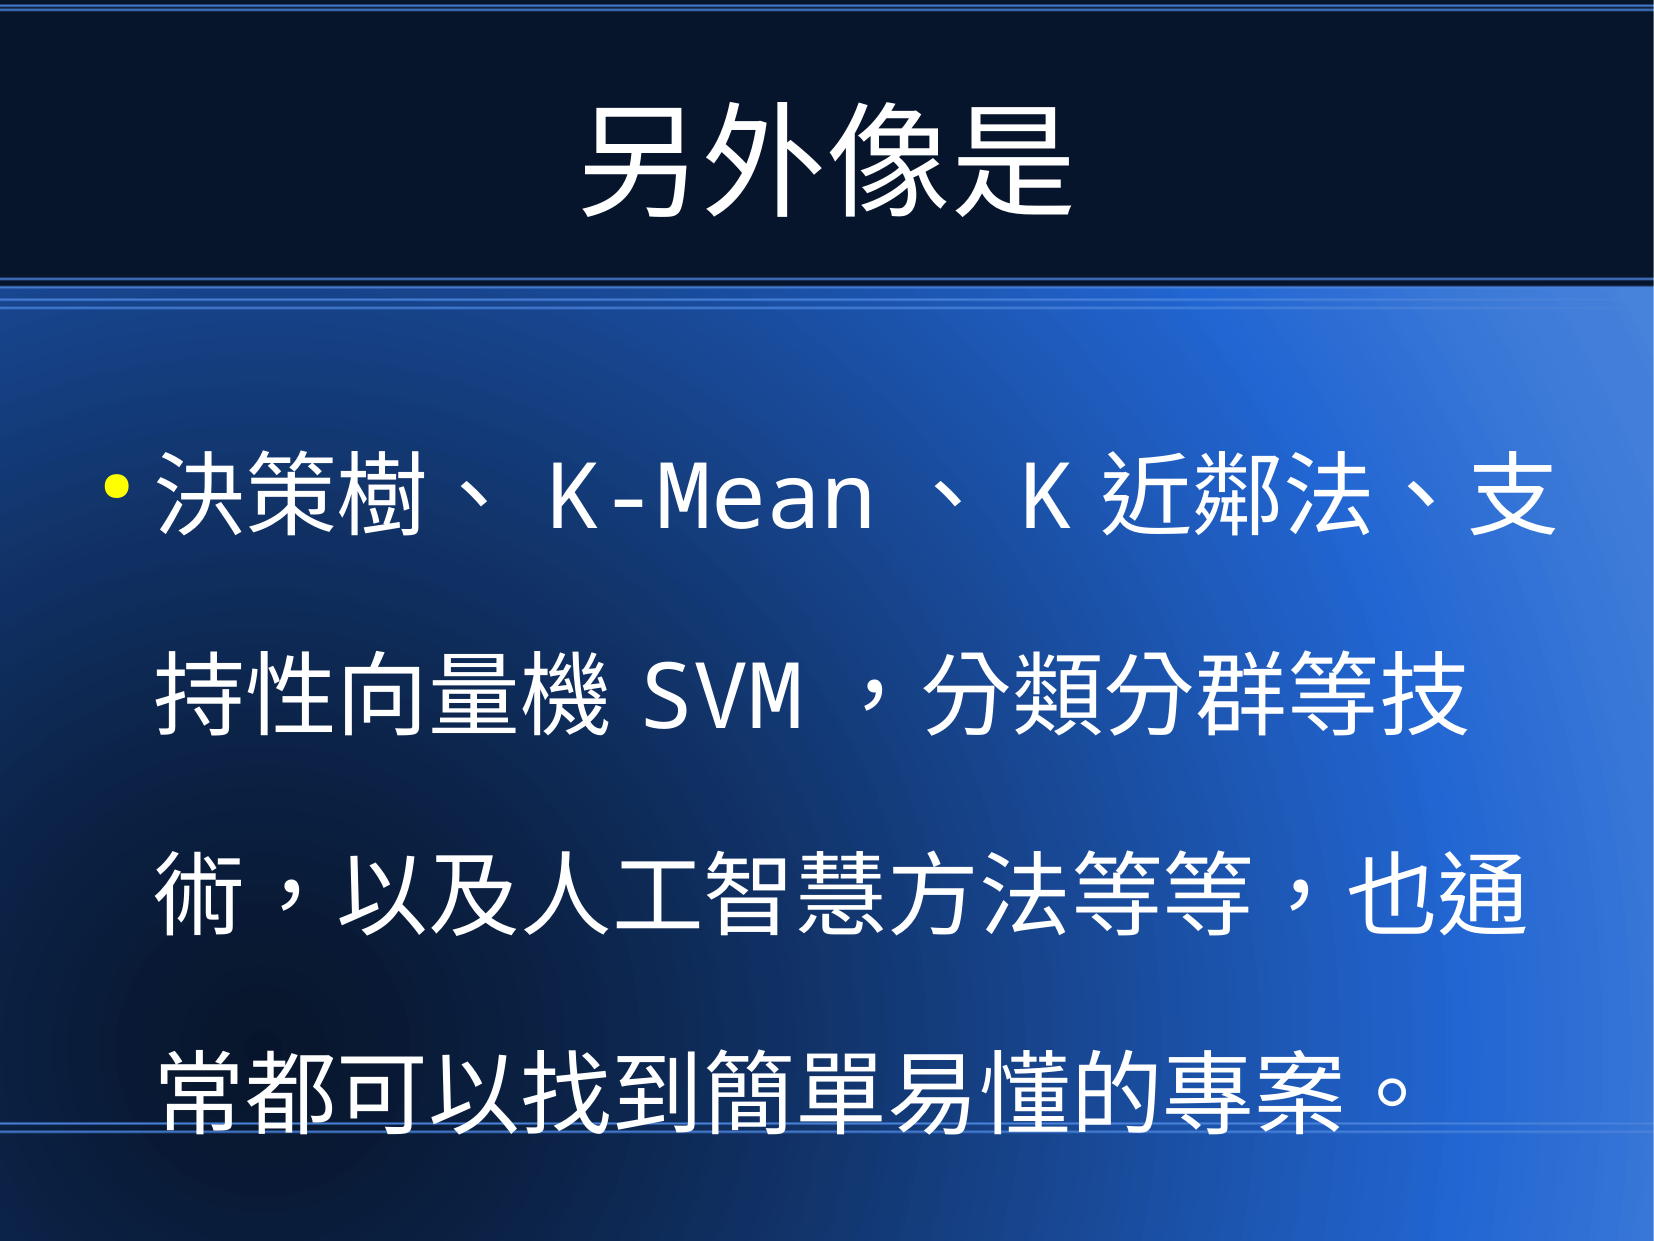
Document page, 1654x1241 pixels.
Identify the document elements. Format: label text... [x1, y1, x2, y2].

picture [0, 0, 1654, 1241]
list 決策樹、K-Mean、K近鄰法、支持性向量機SVM，分類分群等技術，以及人工智慧方法等等，也通常都可以找到簡單易懂的專案。 [82, 355, 1571, 1241]
title 另外像是 [82, 49, 1571, 257]
